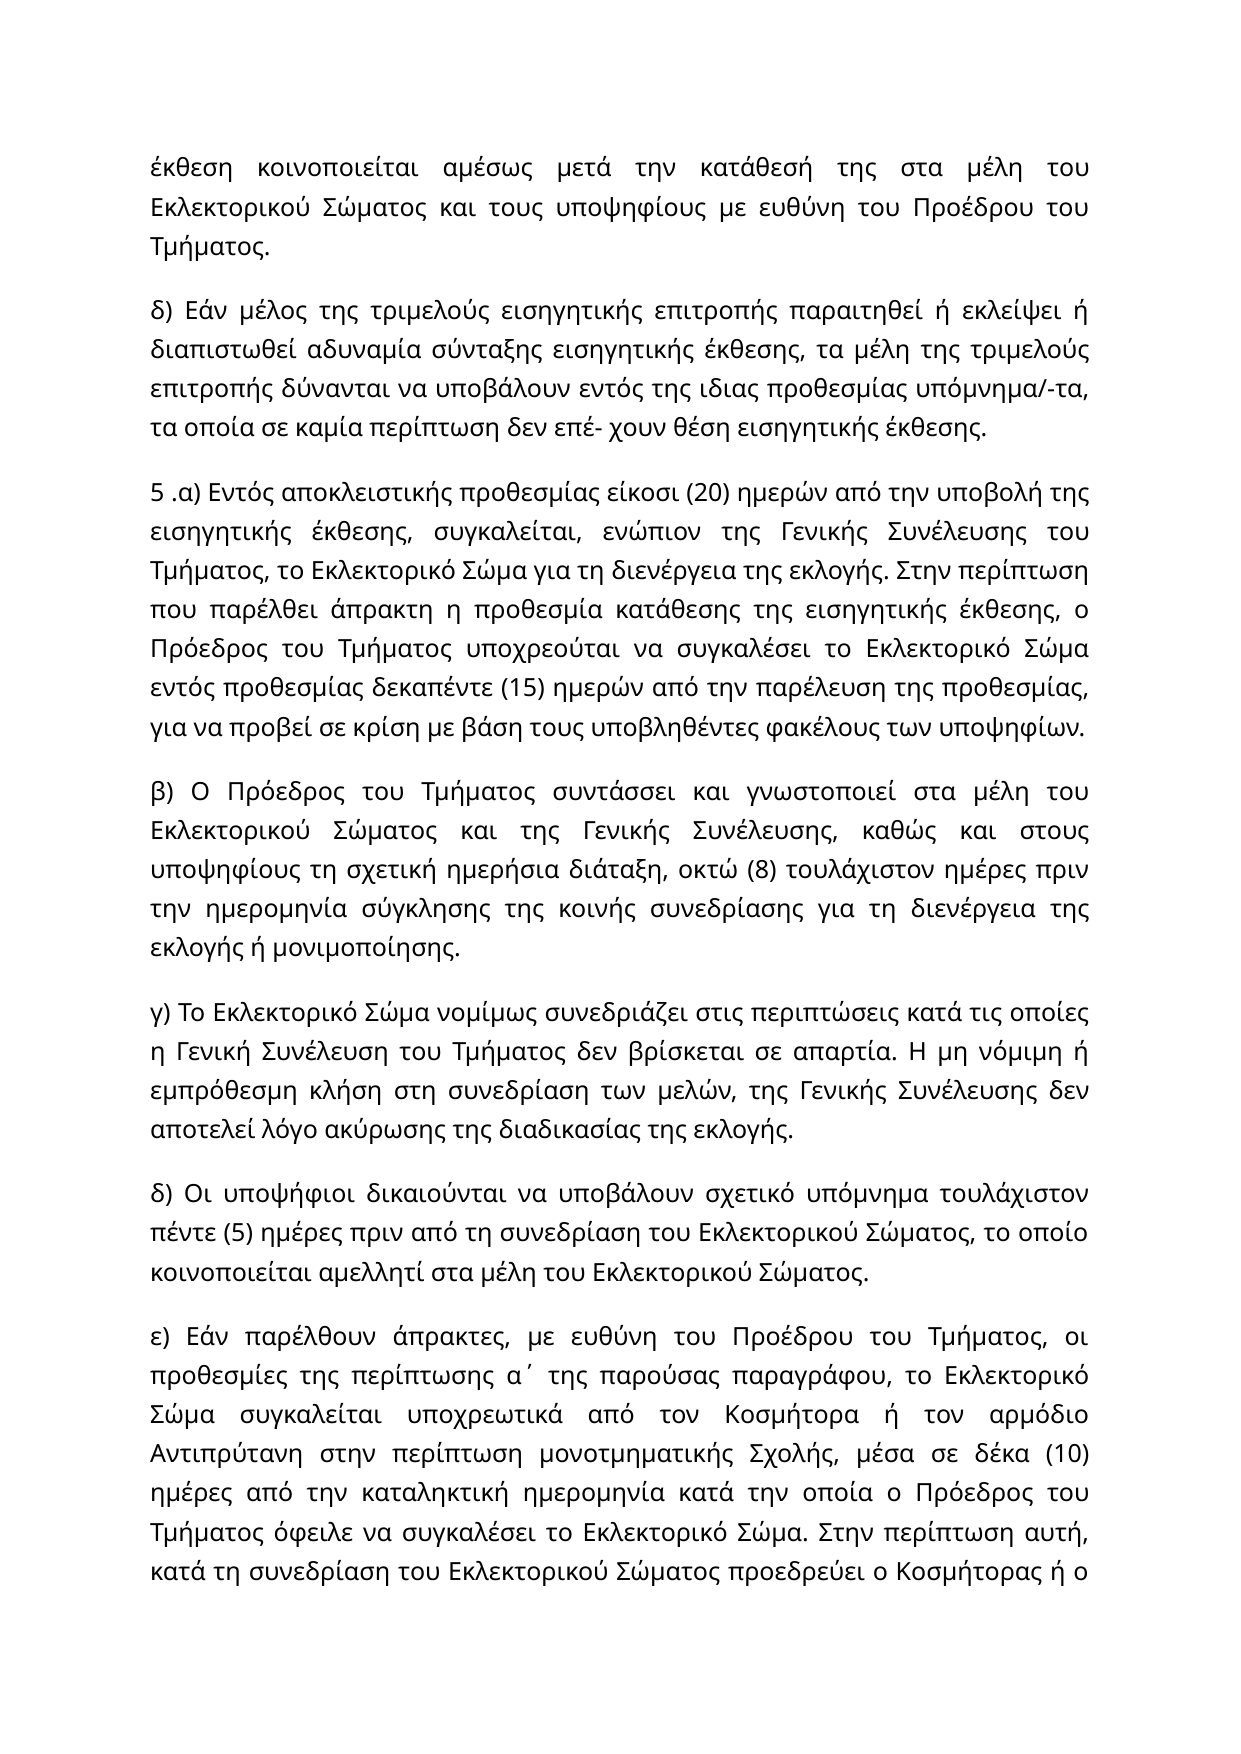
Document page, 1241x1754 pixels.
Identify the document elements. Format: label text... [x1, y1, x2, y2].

text 5 .α) Εντός αποκλειστικής προθεσμίας είκοσι (20) ημερών από την υποβολή της εισηγητικής έκθεσης, συγκαλείται, ενώπιον της Γενικής Συνέλευσης του Τμήματος, το Εκλεκτορικό Σώμα για τη διενέργεια της εκλογής. Στην περίπτωση που παρέλθει άπρακτη η προθεσμία κατάθεσης της εισηγητικής έκθεσης, ο Πρόεδρος του Τμήματος υποχρεούται να συγκαλέσει το Εκλεκτορικό Σώμα εντός προθεσμίας δεκαπέντε (15) ημερών από την παρέλευση της προθεσμίας, για να προβεί σε κρίση με βάση τους υποβληθέντες φακέλους των υποψηφίων. [150, 474, 1090, 743]
text δ) Οι υποψήφιοι δικαιούνται να υποβάλουν σχετικό υπόμνημα τουλάχιστον πέντε (5) ημέρες πριν από τη συνεδρίαση του Εκλεκτορικού Σώματος, το οποίο κοινοποιείται αμελλητί στα μέλη του Εκλεκτορικού Σώματος. [150, 1176, 1090, 1288]
text β) Ο Πρόεδρος του Τμήματος συντάσσει και γνωστοποιεί στα μέλη του Εκλεκτορικού Σώματος και της Γενικής Συνέλευσης, καθώς και στους υποψηφίους τη σχετική ημερήσια διάταξη, οκτώ (8) τουλάχιστον ημέρες πριν την ημερομηνία σύγκλησης της κοινής συνεδρίασης για τη διενέργεια της εκλογής ή μονιμοποίησης. [150, 773, 1090, 964]
text γ) Το Εκλεκτορικό Σώμα νομίμως συνεδριάζει στις περιπτώσεις κατά τις οποίες η Γενική Συνέλευση του Τμήματος δεν βρίσκεται σε απαρτία. Η μη νόμιμη ή εμπρόθεσμη κλήση στη συνεδρίαση των μελών, της Γενικής Συνέλευσης δεν αποτελεί λόγο ακύρωσης της διαδικασίας της εκλογής. [150, 994, 1090, 1146]
text έκθεση κοινοποιείται αμέσως μετά την κατάθεσή της στα μέλη του Εκλεκτορικού Σώματος και τους υποψηφίους με ευθύνη του Προέδρου του Τμήματος. [150, 150, 1090, 262]
text ε) Εάν παρέλθουν άπρακτες, με ευθύνη του Προέδρου του Τμήματος, οι προθεσμίες της περίπτωσης α΄ της παρούσας παραγράφου, το Εκλεκτορικό Σώμα συγκαλείται υποχρεωτικά από τον Κοσμήτορα ή τον αρμόδιο Αντιπρύτανη στην περίπτωση μονοτμηματικής Σχολής, μέσα σε δέκα (10) ημέρες από την καταληκτική ημερομηνία κατά την οποία ο Πρόεδρος του Τμήματος όφειλε να συγκαλέσει το Εκλεκτορικό Σώμα. Στην περίπτωση αυτή, κατά τη συνεδρίαση του Εκλεκτορικού Σώματος προεδρεύει ο Κοσμήτορας ή ο [150, 1318, 1090, 1587]
text δ) Εάν μέλος της τριμελούς εισηγητικής επιτροπής παραιτηθεί ή εκλείψει ή διαπιστωθεί αδυναμία σύνταξης εισηγητικής έκθεσης, τα μέλη της τριμελούς επιτροπής δύνανται να υποβάλουν εντός της ιδιας προθεσμίας υπόμνημα/-τα, τα οποία σε καμία περίπτωση δεν επέ- χουν θέση εισηγητικής έκθεσης. [150, 292, 1090, 444]
